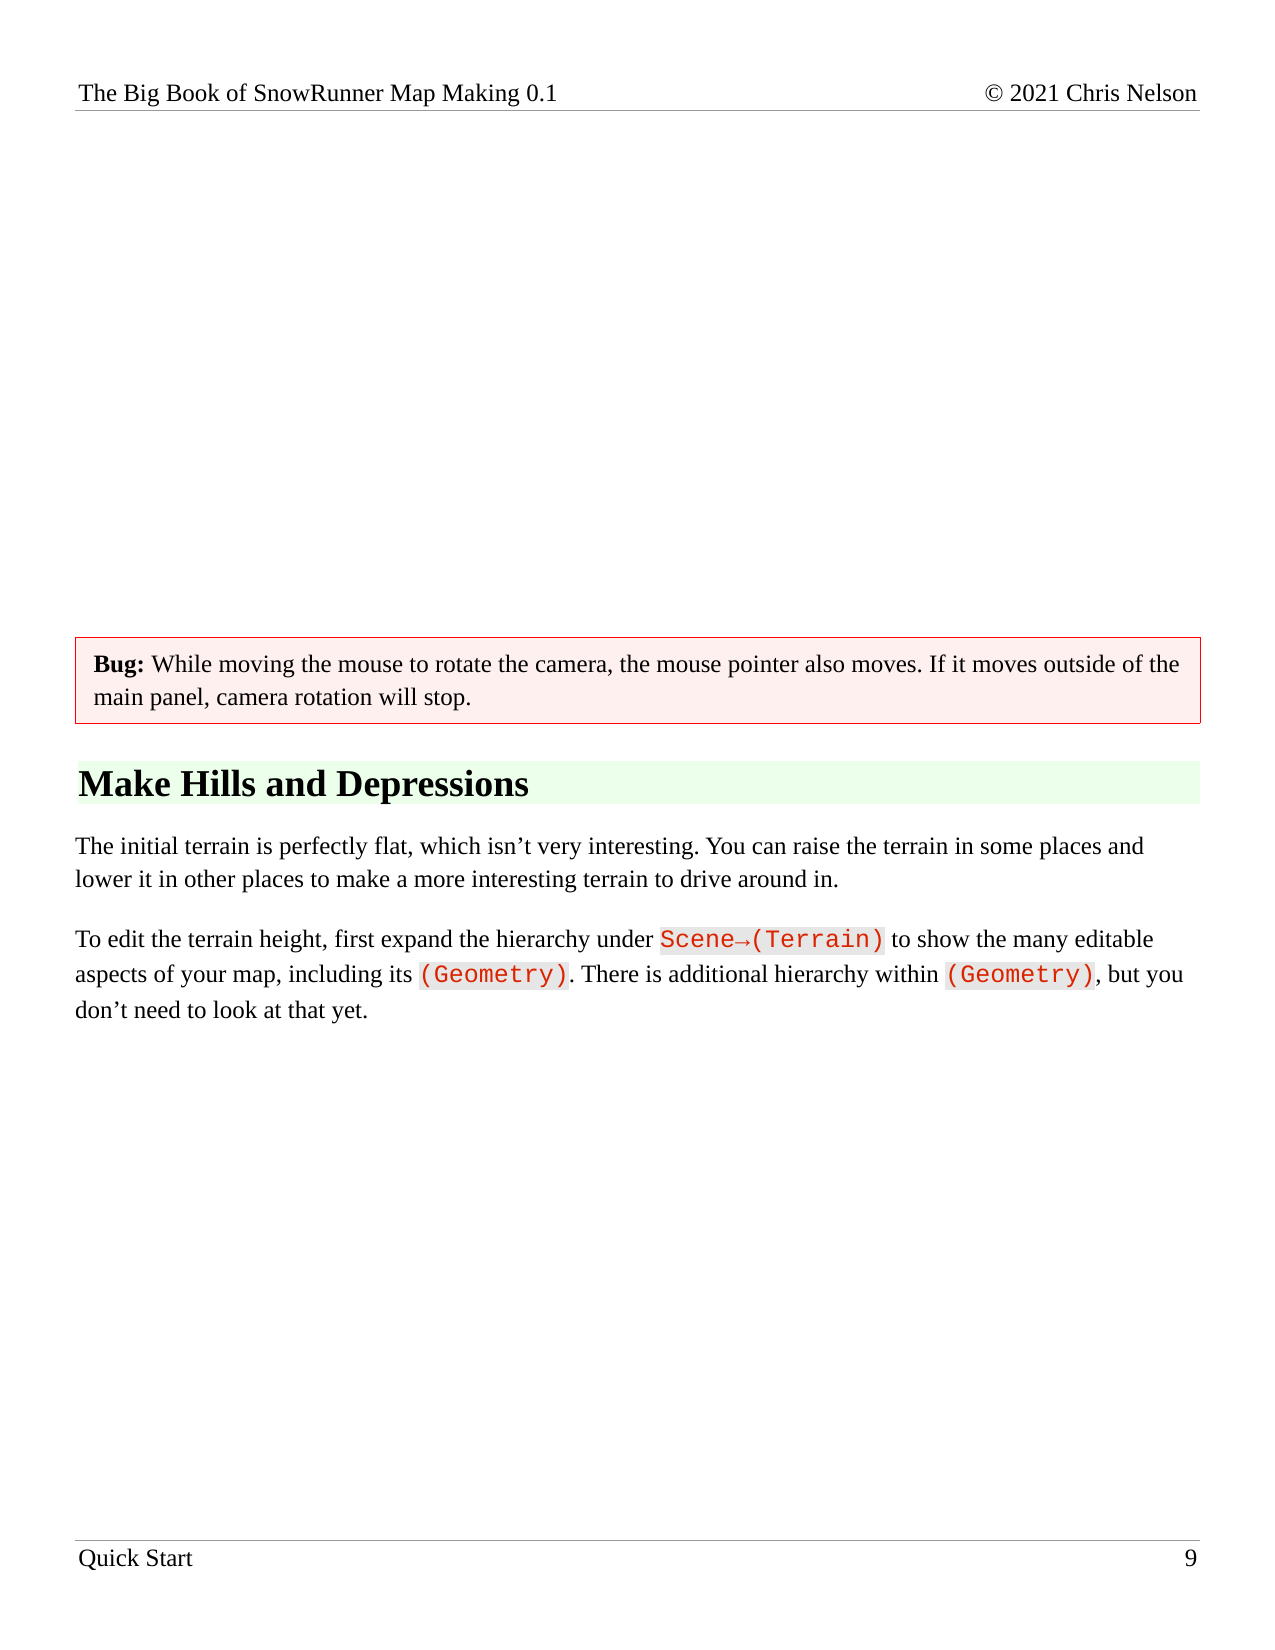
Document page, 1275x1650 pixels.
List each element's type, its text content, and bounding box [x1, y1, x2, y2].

subtitle Make Hills and Depressions [78, 761, 1200, 804]
text The initial terrain is perfectly flat, which isn’t very interesting. You can raise the terrain in some places and lower it in other places to make a more interesting terrain to drive around in. [75, 831, 1200, 893]
text To edit the terrain height, first expand the hierarchy under Scene→(Terrain) to show the many editable aspects of your map, including its (Geometry). There is additional hierarchy within (Geometry), but you don’t need to look at that yet. [75, 924, 1200, 1023]
list While moving the mouse to rotate the camera, the mouse pointer also moves. If it moves outside of the main panel, camera rotation will stop. [76, 638, 1200, 723]
